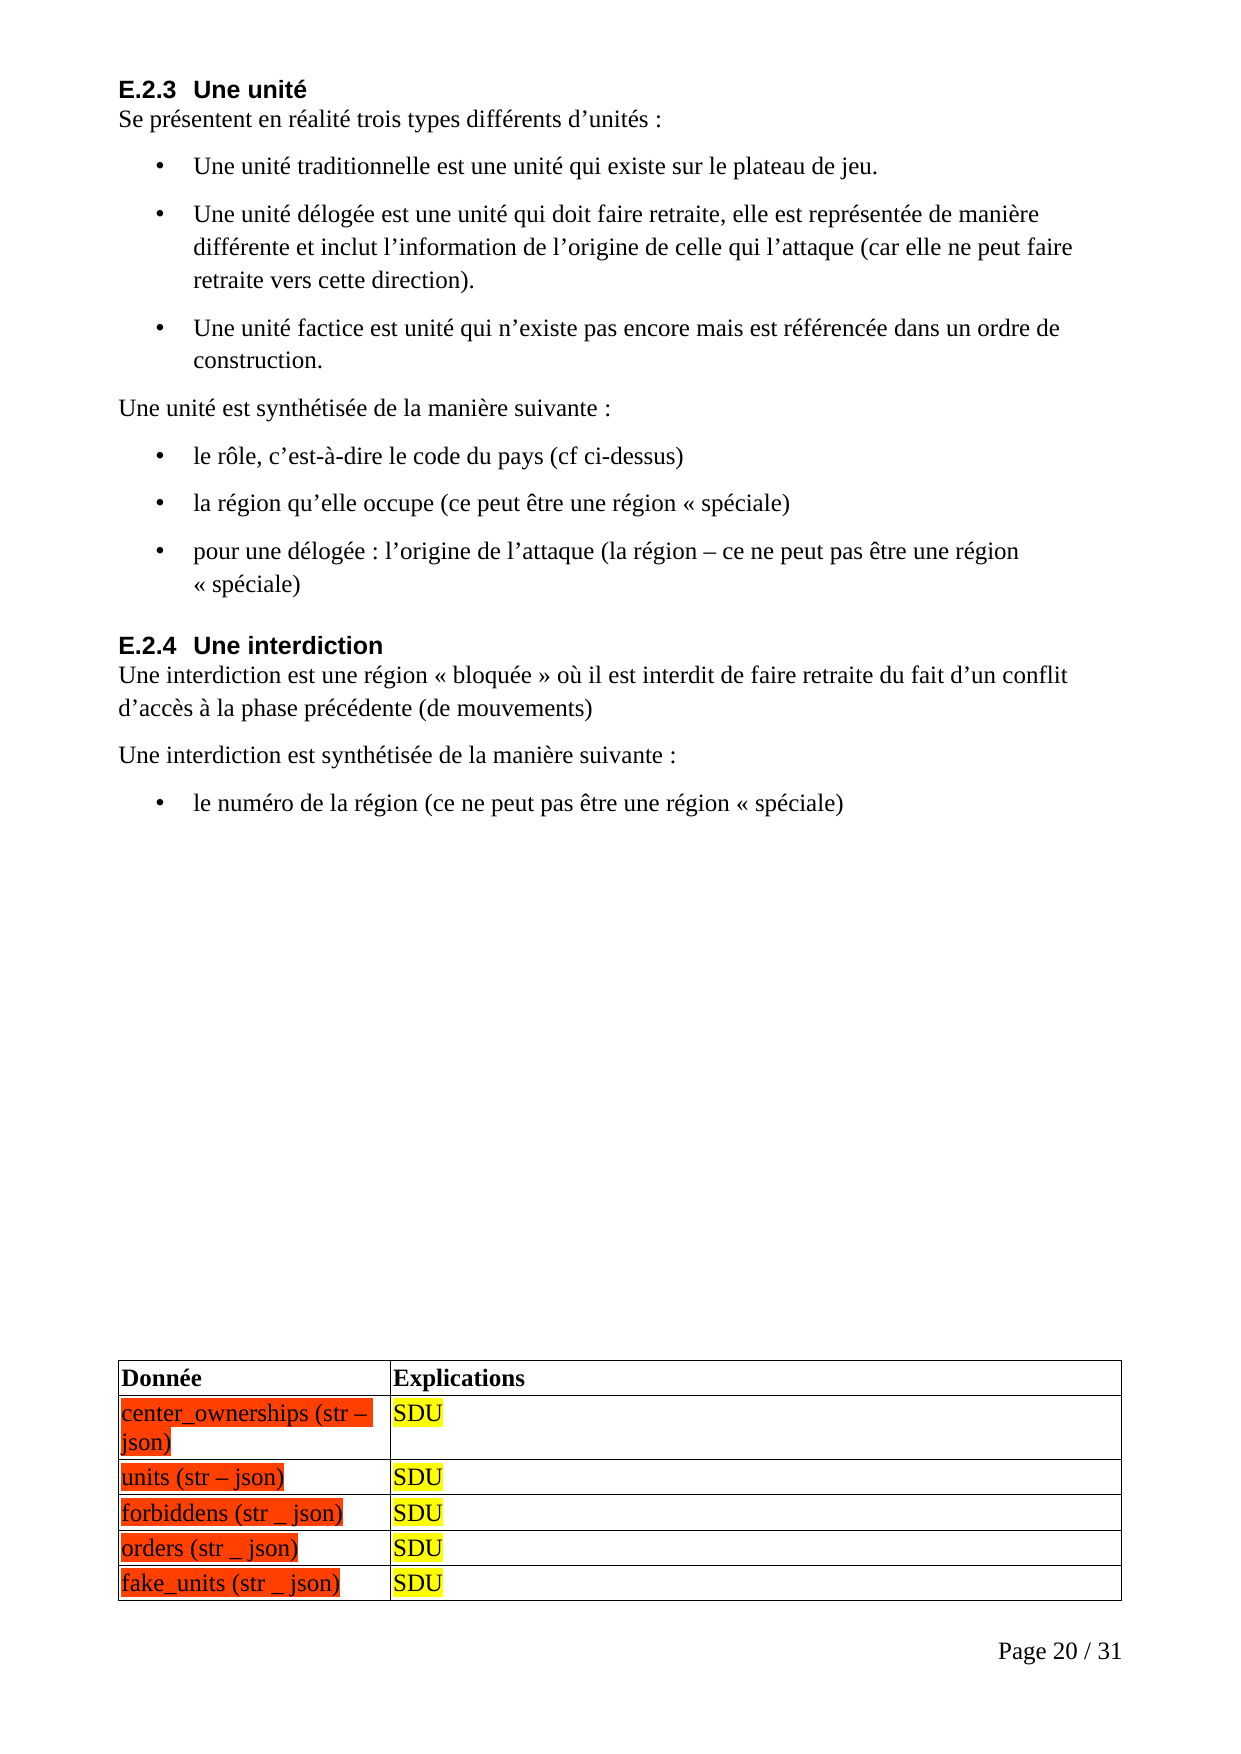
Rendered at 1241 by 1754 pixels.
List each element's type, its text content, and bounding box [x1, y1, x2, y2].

subtitle Une unité [118, 75, 1122, 104]
subtitle Une interdiction [118, 631, 1122, 660]
table_cell forbiddens (str _ json) [119, 1495, 390, 1529]
list le rôle, c’est-à-dire le code du pays (cf ci-dessus) [156, 441, 1122, 469]
list Une unité traditionnelle est une unité qui existe sur le plateau de jeu. [156, 151, 1122, 180]
text Une interdiction est une région « bloquée » où il est interdit de faire retraite du fait d’un conflit d’accès à la phase précédente (de mouvements) [118, 660, 1122, 722]
table_cell SDU [391, 1460, 1121, 1494]
list Une unité factice est unité qui n’existe pas encore mais est référencée dans un ordre de construction. [156, 313, 1122, 374]
table_cell fake_units (str _ json) [119, 1566, 390, 1600]
table_cell center_ownerships (str – json) [119, 1396, 390, 1459]
list pour une délogée : l’origine de l’attaque (la région – ce ne peut pas être une région « spéciale) [156, 536, 1122, 598]
table_cell units (str – json) [119, 1460, 390, 1494]
table_header Donnée [119, 1361, 390, 1395]
list la région qu’elle occupe (ce peut être une région « spéciale) [156, 488, 1122, 517]
table_header Explications [391, 1361, 1121, 1395]
table_cell SDU [391, 1566, 1121, 1600]
list le numéro de la région (ce ne peut pas être une région « spéciale) [156, 788, 1122, 817]
list Une unité délogée est une unité qui doit faire retraite, elle est représentée de manière différente et inclut l’information de l’origine de celle qui l’attaque (car elle ne peut faire retraite vers cette direction). [156, 199, 1122, 294]
text Une unité est synthétisée de la manière suivante : [118, 393, 1122, 422]
table_cell SDU [391, 1495, 1121, 1529]
table_cell SDU [391, 1531, 1121, 1565]
text Une interdiction est synthétisée de la manière suivante : [118, 741, 1122, 769]
table_cell SDU [391, 1396, 1121, 1459]
text Se présentent en réalité trois types différents d’unités : [118, 104, 1122, 132]
table_cell orders (str _ json) [119, 1531, 390, 1565]
